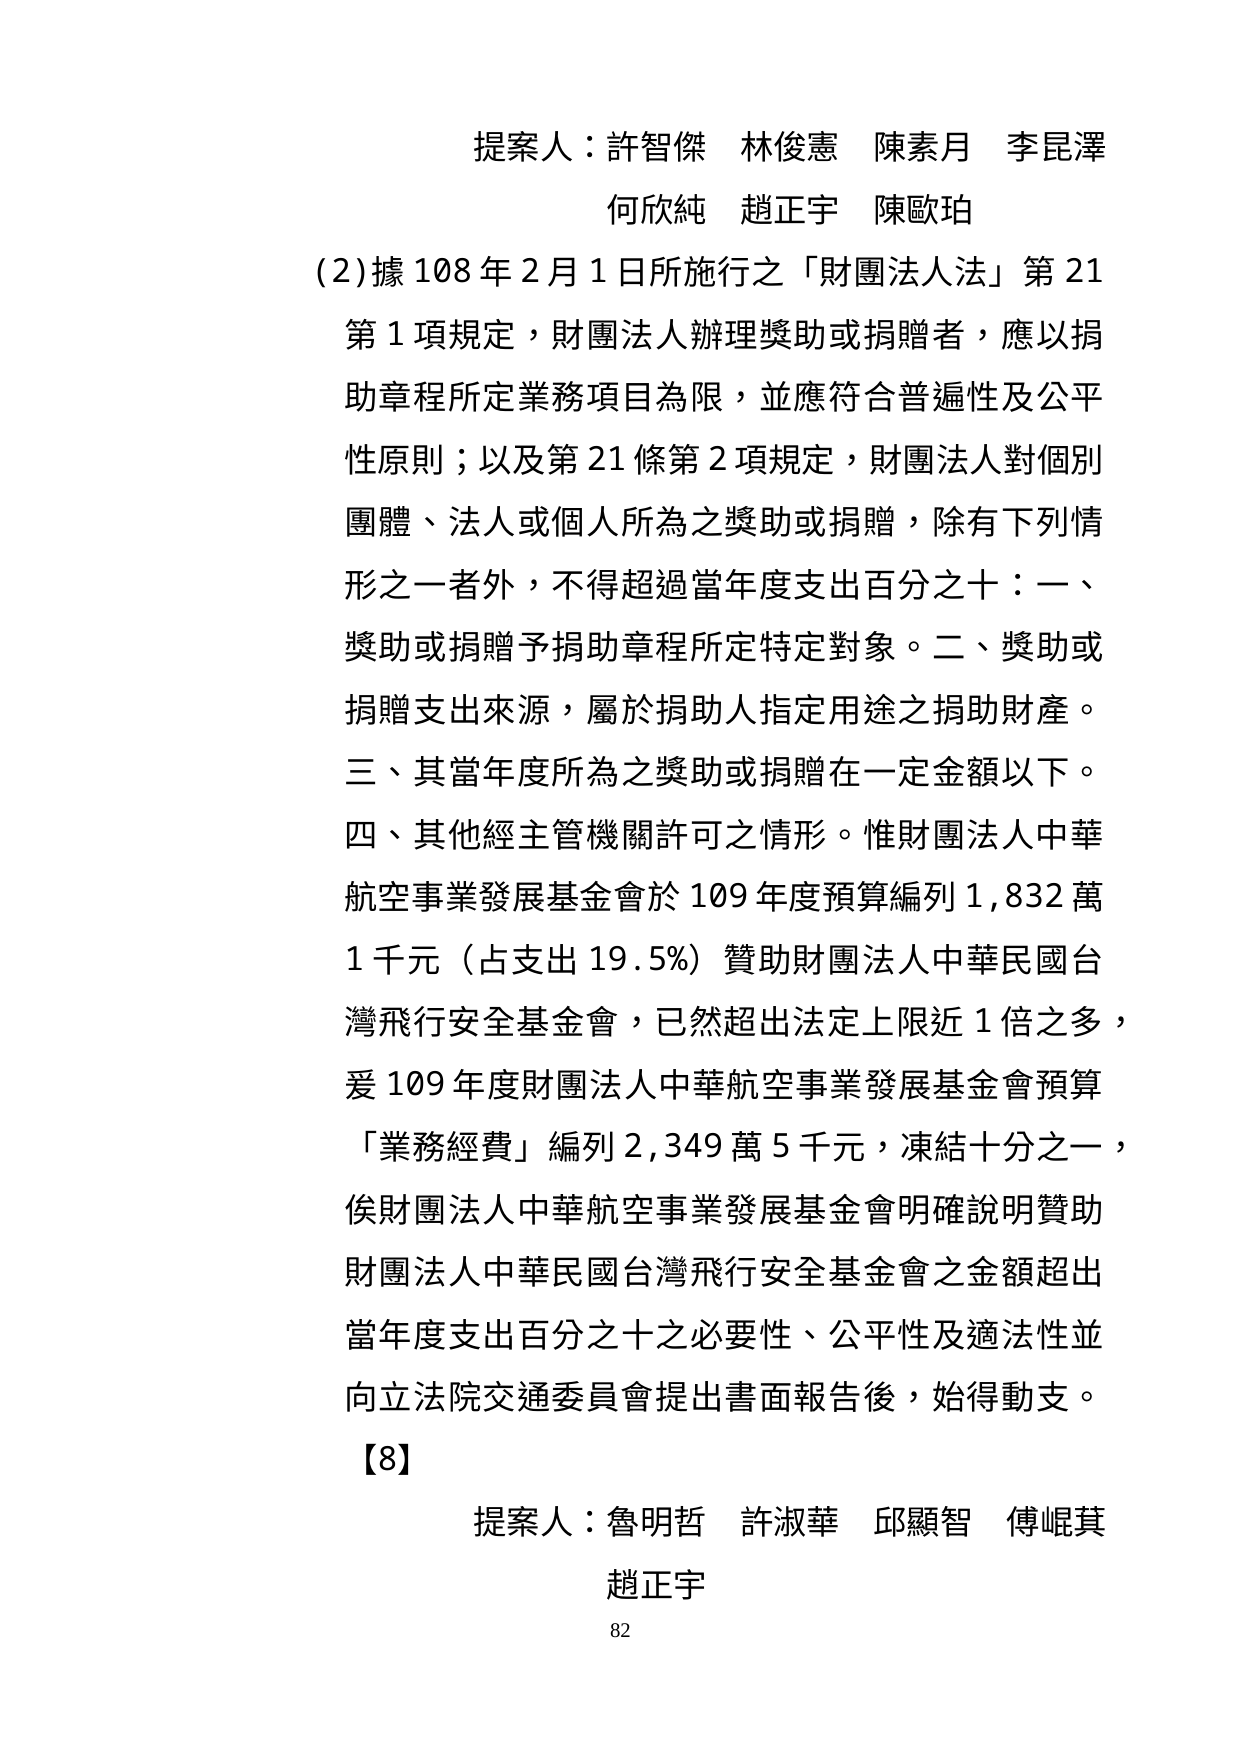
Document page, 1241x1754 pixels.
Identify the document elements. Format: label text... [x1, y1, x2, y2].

text 提案人：許智傑 林俊憲 陳素月 李昆澤 何欣純 趙正宇 陳歐珀 [473, 103, 1117, 228]
text 提案人：魯明哲 許淑華 邱顯智 傅崐萁趙正宇 [473, 1478, 1117, 1603]
text (2)據108年2月1日所施行之「財團法人法」第21第1項規定，財團法人辦理獎助或捐贈者，應以捐助章程所定業務項目為限，並應符合普遍性及公平性原則；以及第21條第2項規定，財團法人對個別團體、法人或個人所為之獎助或捐贈，除有下列情形之一者外，不得超過當年度支出百分之十：一、獎助或捐贈予捐助章程所定特定對象。二、獎助或捐贈支出來源，屬於捐助人指定用途之捐助財產。三、其當年度所為之獎助或捐贈在一定金額以下。四、其他經主管機關許可之情形。惟財團法人中華航空事業發展基金會於109年度預算編列1,832萬1千元（占支出19.5%）贊助財團法人中華民國台灣飛行安全基金會，已然超出法定上限近1倍之多，爰109年度財團法人中華航空事業發展基金會預算「業務經費」編列2,349萬5千元，凍結十分之一，俟財團法人中華航空事業發展基金會明確說明贊助財團法人中華民國台灣飛行安全基金會之金額超出當年度支出百分之十之必要性、公平性及適法性並向立法院交通委員會提出書面報告後，始得動支。【8】 [311, 228, 1104, 1478]
